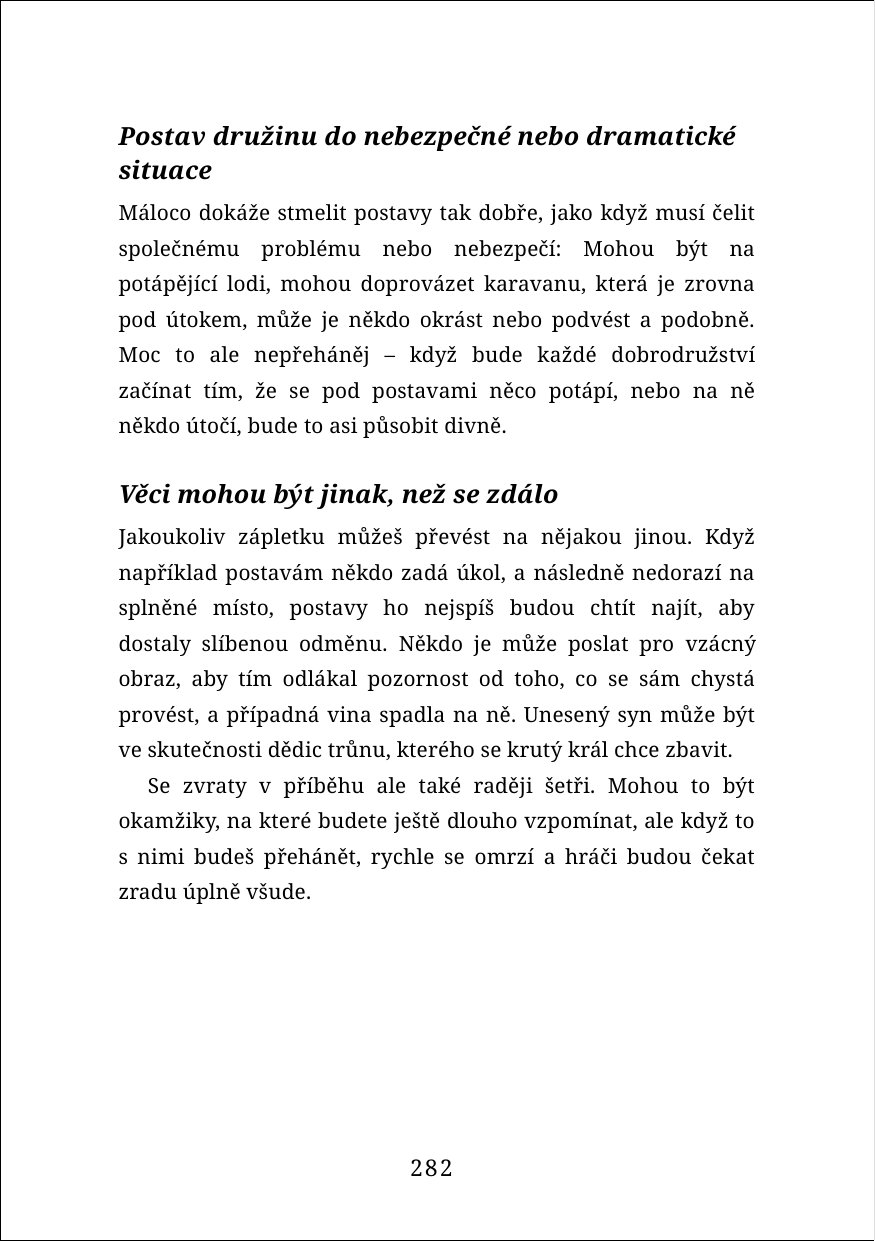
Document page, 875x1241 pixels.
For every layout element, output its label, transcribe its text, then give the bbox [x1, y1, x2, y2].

text Jakoukoliv zápletku můžeš převést na nějakou jinou. Když například postavám někdo zadá úkol, a následně nedorazí na splněné místo, postavy ho nejspíš budou chtít najít, aby dostaly slíbenou odměnu. Někdo je může poslat pro vzácný obraz, aby tím odlákal pozornost od toho, co se sám chystá provést, a případná vina spadla na ně. Unesený syn může být ve skutečnosti dědic trůnu, kterého se krutý král chce zbavit. Se zvraty v příběhu ale také raději šetři. Mohou to být okamžiky, na které budete ještě dlouho vzpomínat, ale když to s nimi budeš přehánět, rychle se omrzí a hráči budou čekat zradu úplně všude. [118, 522, 756, 906]
subtitle Věci mohou být jinak, než se zdálo [118, 476, 756, 510]
subtitle Postav družinu do nebezpečné nebo dramatické situace [118, 118, 756, 186]
text Máloco dokáže stmelit postavy tak dobře, jako když musí čelit společnému problému nebo nebezpečí: Mohou být na potápějící lodi, mohou doprovázet karavanu, která je zrovna pod útokem, může je někdo okrást nebo podvést a podobně. Moc to ale nepřeháněj – když bude každé dobrodružství začínat tím, že se pod postavami něco potápí, nebo na ně někdo útočí, bude to asi působit divně. [118, 198, 756, 440]
